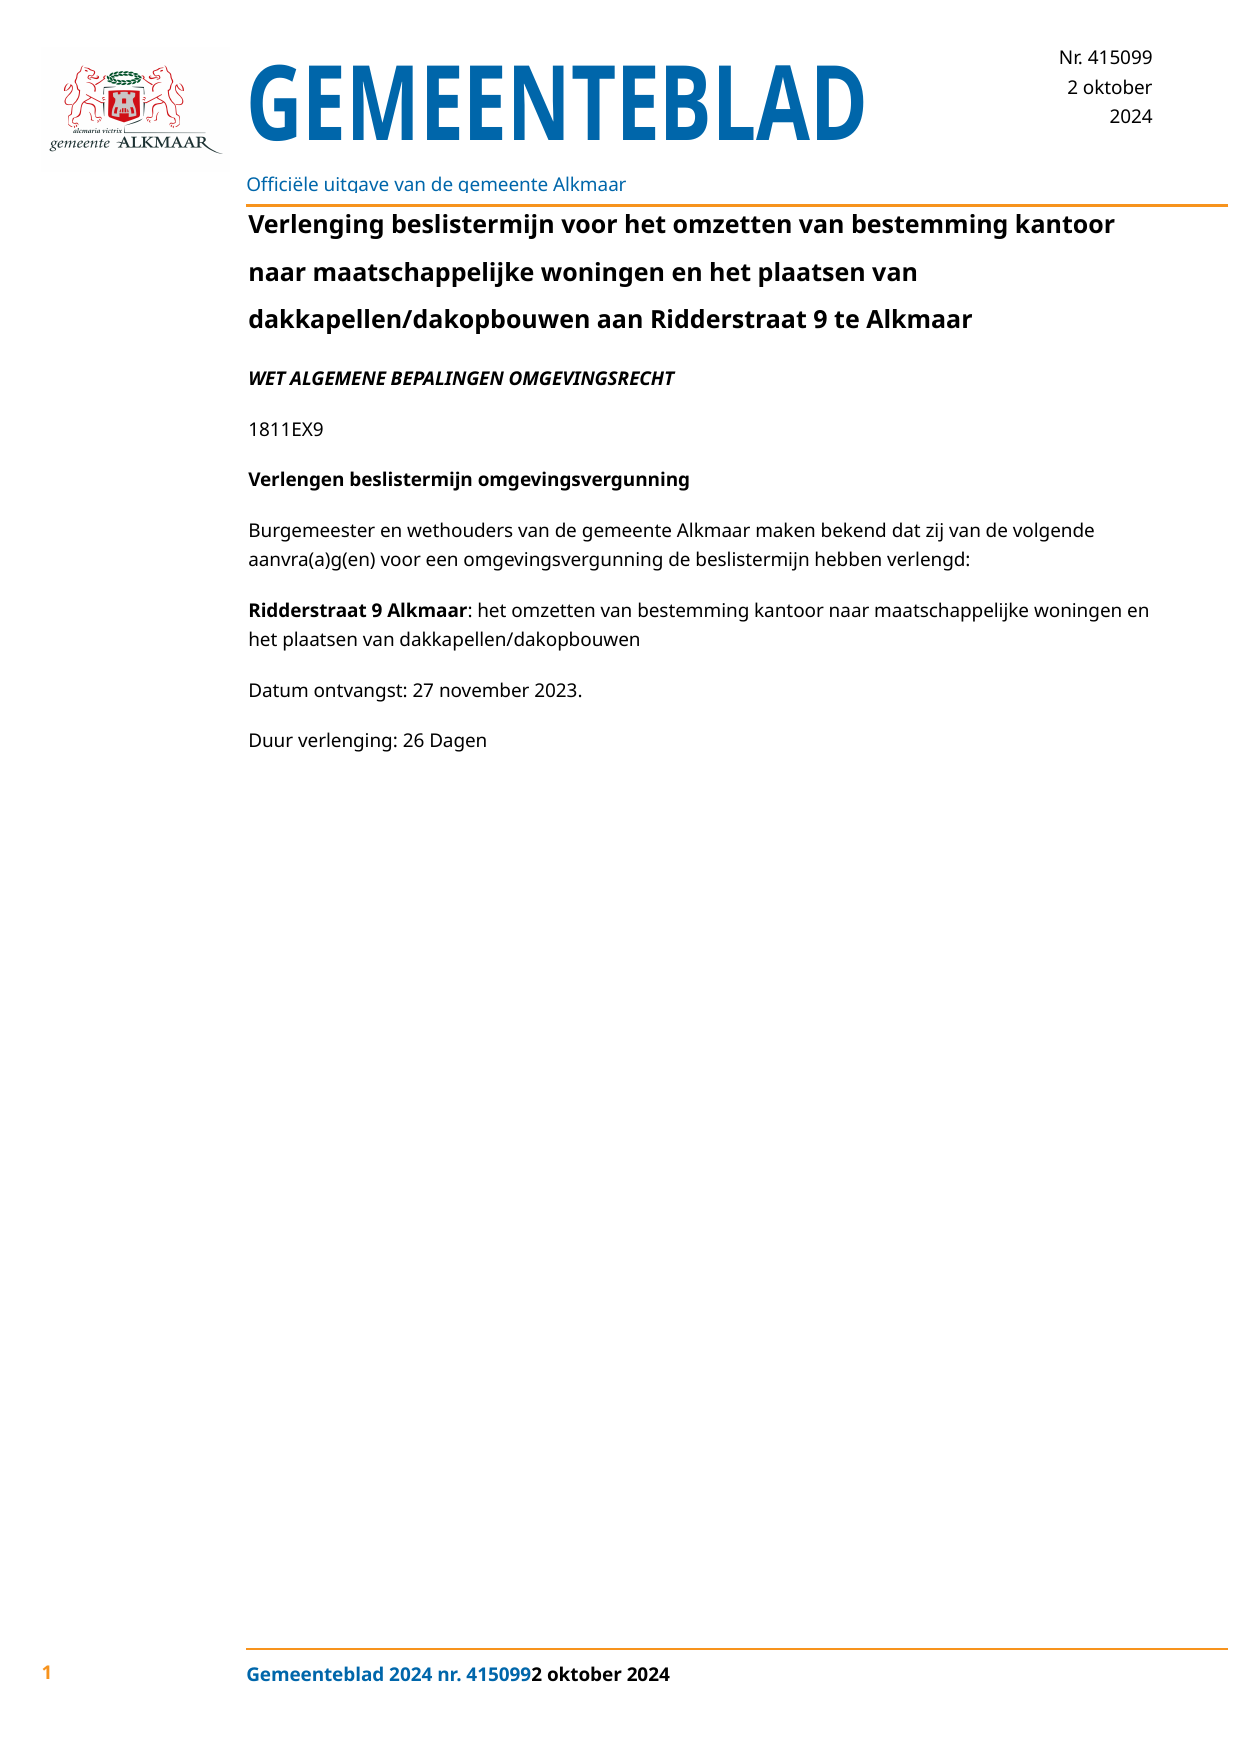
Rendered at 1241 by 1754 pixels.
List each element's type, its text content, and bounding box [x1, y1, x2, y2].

text Verlenging beslistermijn voor het omzetten van bestemming kantoor naar maatschappelijke woningen en het plaatsen van dakkapellen/dakopbouwen aan Ridderstraat 9 te Alkmaar [248, 207, 1152, 336]
text Datum ontvangst: 27 november 2023. [248, 677, 1152, 702]
text Verlengen beslistermijn omgevingsvergunning [248, 466, 1152, 492]
text Duur verlenging: 26 Dagen [248, 727, 1152, 753]
text Ridderstraat 9 Alkmaar: het omzetten van bestemming kantoor naar maatschappelijke woningen en het plaatsen van dakkapellen/dakopbouwen [248, 597, 1152, 652]
text WET ALGEMENE BEPALINGEN OMGEVINGSRECHT [248, 366, 1152, 391]
text Burgemeester en wethouders van de gemeente Alkmaar maken bekend dat zij van de volgende aanvra(a)g(en) voor een omgevingsvergunning de beslistermijn hebben verlengd: [248, 517, 1152, 572]
text 1811EX9 [248, 416, 1152, 442]
picture [41, 47, 231, 172]
